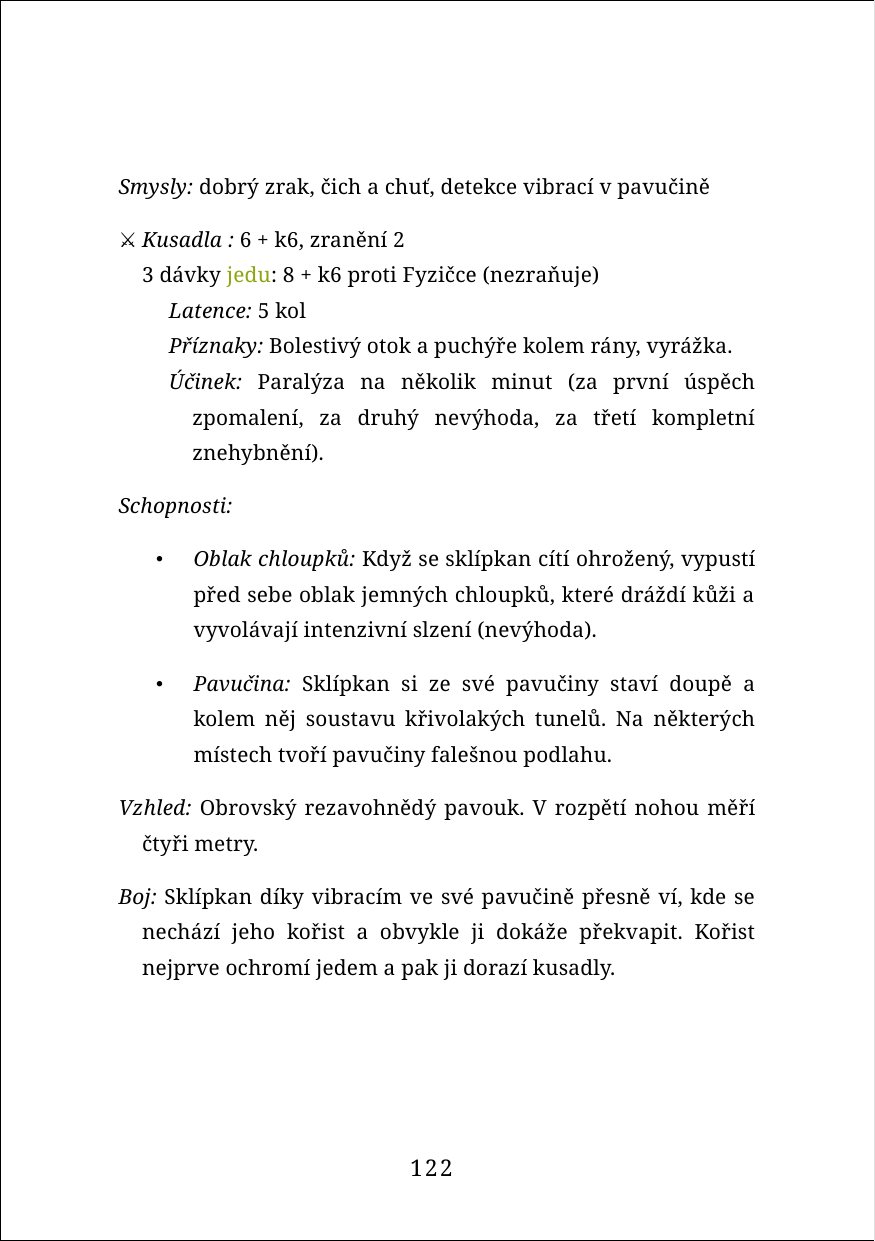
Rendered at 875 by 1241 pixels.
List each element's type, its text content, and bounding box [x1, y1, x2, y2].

text Příznaky: Bolestivý otok a puchýře kolem rány, vyrážka. [168, 332, 756, 360]
text Boj: Sklípkan díky vibracím ve své pavučině přesně ví, kde se nechází jeho kořist a obvykle ji dokáže překvapit. Kořist nejprve ochromí jedem a pak ji dorazí kusadly. [118, 882, 756, 981]
list Oblak chloupků: Když se sklípkan cítí ohrožený, vypustí před sebe oblak jemných chloupků, které dráždí kůži a vyvolávají intenzivní slzení (nevýhoda). [156, 544, 756, 644]
text 3 dávky jedu: 8 + k6 proti Fyzičce (nezraňuje) [142, 261, 756, 289]
text Schopnosti: [118, 491, 756, 520]
text Vzhled: Obrovský rezavohnědý pavouk. V rozpětí nohou měří čtyři metry. [118, 793, 756, 857]
text ⚔ Kusadla : 6 + k6, zranění 2 [118, 225, 756, 253]
list Pavučina: Sklípkan si ze své pavučiny staví doupě a kolem něj soustavu křivolakých tunelů. Na některých místech tvoří pavučiny falešnou podlahu. [156, 669, 756, 768]
text Účinek: Paralýza na několik minut (za první úspěch zpomalení, za druhý nevýhoda, za třetí kompletní znehybnění). [168, 367, 756, 467]
text Smysly: dobrý zrak, čich a chuť, detekce vibrací v pavučině [118, 172, 756, 200]
text Latence: 5 kol [168, 296, 756, 324]
